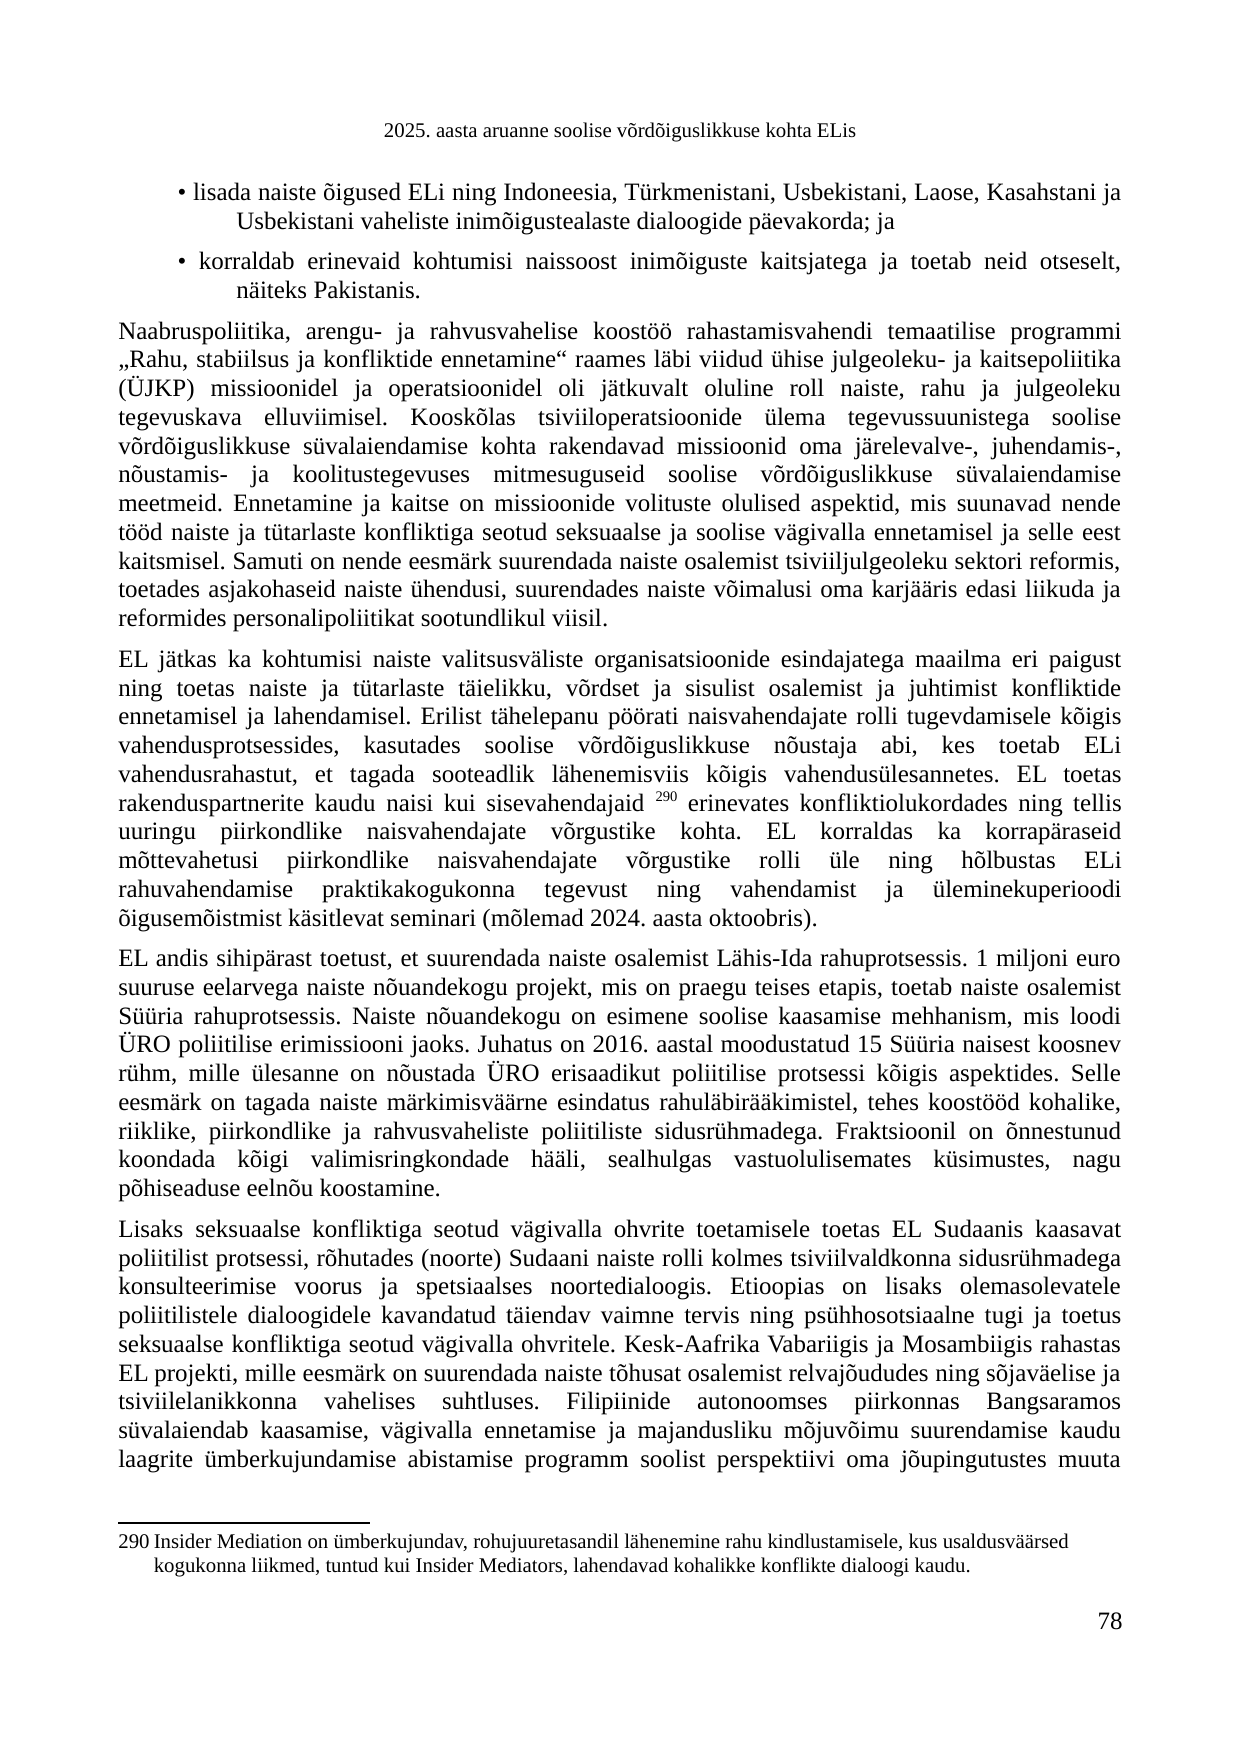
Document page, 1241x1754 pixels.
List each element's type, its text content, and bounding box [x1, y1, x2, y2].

text EL andis sihipärast toetust, et suurendada naiste osalemist Lähis-Ida rahuprotsessis. 1 miljoni euro suuruse eelarvega naiste nõuandekogu projekt, mis on praegu teises etapis, toetab naiste osalemist Süüria rahuprotsessis. Naiste nõuandekogu on esimene soolise kaasamise mehhanism, mis loodi ÜRO poliitilise erimissiooni jaoks. Juhatus on 2016. aastal moodustatud 15 Süüria naisest koosnev rühm, mille ülesanne on nõustada ÜRO erisaadikut poliitilise protsessi kõigis aspektides. Selle eesmärk on tagada naiste märkimisväärne esindatus rahuläbirääkimistel, tehes koostööd kohalike, riiklike, piirkondlike ja rahvusvaheliste poliitiliste sidusrühmadega. Fraktsioonil on õnnestunud koondada kõigi valimisringkondade hääli, sealhulgas vastuolulisemates küsimustes, nagu põhiseaduse eelnõu koostamine. [118, 943, 1122, 1202]
text Lisaks seksuaalse konfliktiga seotud vägivalla ohvrite toetamisele toetas EL Sudaanis kaasavat poliitilist protsessi, rõhutades (noorte) Sudaani naiste rolli kolmes tsiviilvaldkonna sidusrühmadega konsulteerimise voorus ja spetsiaalses noortedialoogis. Etioopias on lisaks olemasolevatele poliitilistele dialoogidele kavandatud täiendav vaimne tervis ning psühhosotsiaalne tugi ja toetus seksuaalse konfliktiga seotud vägivalla ohvritele. Kesk-Aafrika Vabariigis ja Mosambiigis rahastas EL projekti, mille eesmärk on suurendada naiste tõhusat osalemist relvajõududes ning sõjaväelise ja tsiviilelanikkonna vahelises suhtluses. Filipiinide autonoomses piirkonnas Bangsaramos süvalaiendab kaasamise, vägivalla ennetamise ja majandusliku mõjuvõimu suurendamise kaudu laagrite ümberkujundamise abistamise programm soolist perspektiivi oma jõupingutustes muuta [118, 1214, 1122, 1473]
text • korraldab erinevaid kohtumisi naissoost inimõiguste kaitsjatega ja toetab neid otseselt, näiteks Pakistanis. [177, 246, 1122, 304]
text • lisada naiste õigused ELi ning Indoneesia, Türkmenistani, Usbekistani, Laose, Kasahstani ja Usbekistani vaheliste inimõigustealaste dialoogide päevakorda; ja [177, 177, 1122, 234]
text EL jätkas ka kohtumisi naiste valitsusväliste organisatsioonide esindajatega maailma eri paigust ning toetas naiste ja tütarlaste täielikku, võrdset ja sisulist osalemist ja juhtimist konfliktide ennetamisel ja lahendamisel. Erilist tähelepanu pöörati naisvahendajate rolli tugevdamisele kõigis vahendusprotsessides, kasutades soolise võrdõiguslikkuse nõustaja abi, kes toetab ELi vahendusrahastut, et tagada sooteadlik lähenemisviis kõigis vahendusülesannetes. EL toetas rakenduspartnerite kaudu naisi kui sisevahendajaid erinevates konfliktiolukordades ning tellis uuringu piirkondlike naisvahendajate võrgustike kohta. EL korraldas ka korrapäraseid mõttevahetusi piirkondlike naisvahendajate võrgustike rolli üle ning hõlbustas ELi rahuvahendamise praktikakogukonna tegevust ning vahendamist ja üleminekuperioodi õigusemõistmist käsitlevat seminari (mõlemad 2024. aasta oktoobris). [118, 644, 1122, 931]
text Insider Mediation on ümberkujundav, rohujuuretasandil lähenemine rahu kindlustamisele, kus usaldusväärsed kogukonna liikmed, tuntud kui Insider Mediators, lahendavad kohalikke konflikte dialoogi kaudu. [118, 1529, 1122, 1577]
text Naabruspoliitika, arengu- ja rahvusvahelise koostöö rahastamisvahendi temaatilise programmi „Rahu, stabiilsus ja konfliktide ennetamine“ raames läbi viidud ühise julgeoleku- ja kaitsepoliitika (ÜJKP) missioonidel ja operatsioonidel oli jätkuvalt oluline roll naiste, rahu ja julgeoleku tegevuskava elluviimisel. Kooskõlas tsiviiloperatsioonide ülema tegevussuunistega soolise võrdõiguslikkuse süvalaiendamise kohta rakendavad missioonid oma järelevalve-, juhendamis-, nõustamis- ja koolitustegevuses mitmesuguseid soolise võrdõiguslikkuse süvalaiendamise meetmeid. Ennetamine ja kaitse on missioonide volituste olulised aspektid, mis suunavad nende tööd naiste ja tütarlaste konfliktiga seotud seksuaalse ja soolise vägivalla ennetamisel ja selle eest kaitsmisel. Samuti on nende eesmärk suurendada naiste osalemist tsiviiljulgeoleku sektori reformis, toetades asjakohaseid naiste ühendusi, suurendades naiste võimalusi oma karjääris edasi liikuda ja reformides personalipoliitikat sootundlikul viisil. [118, 316, 1122, 632]
